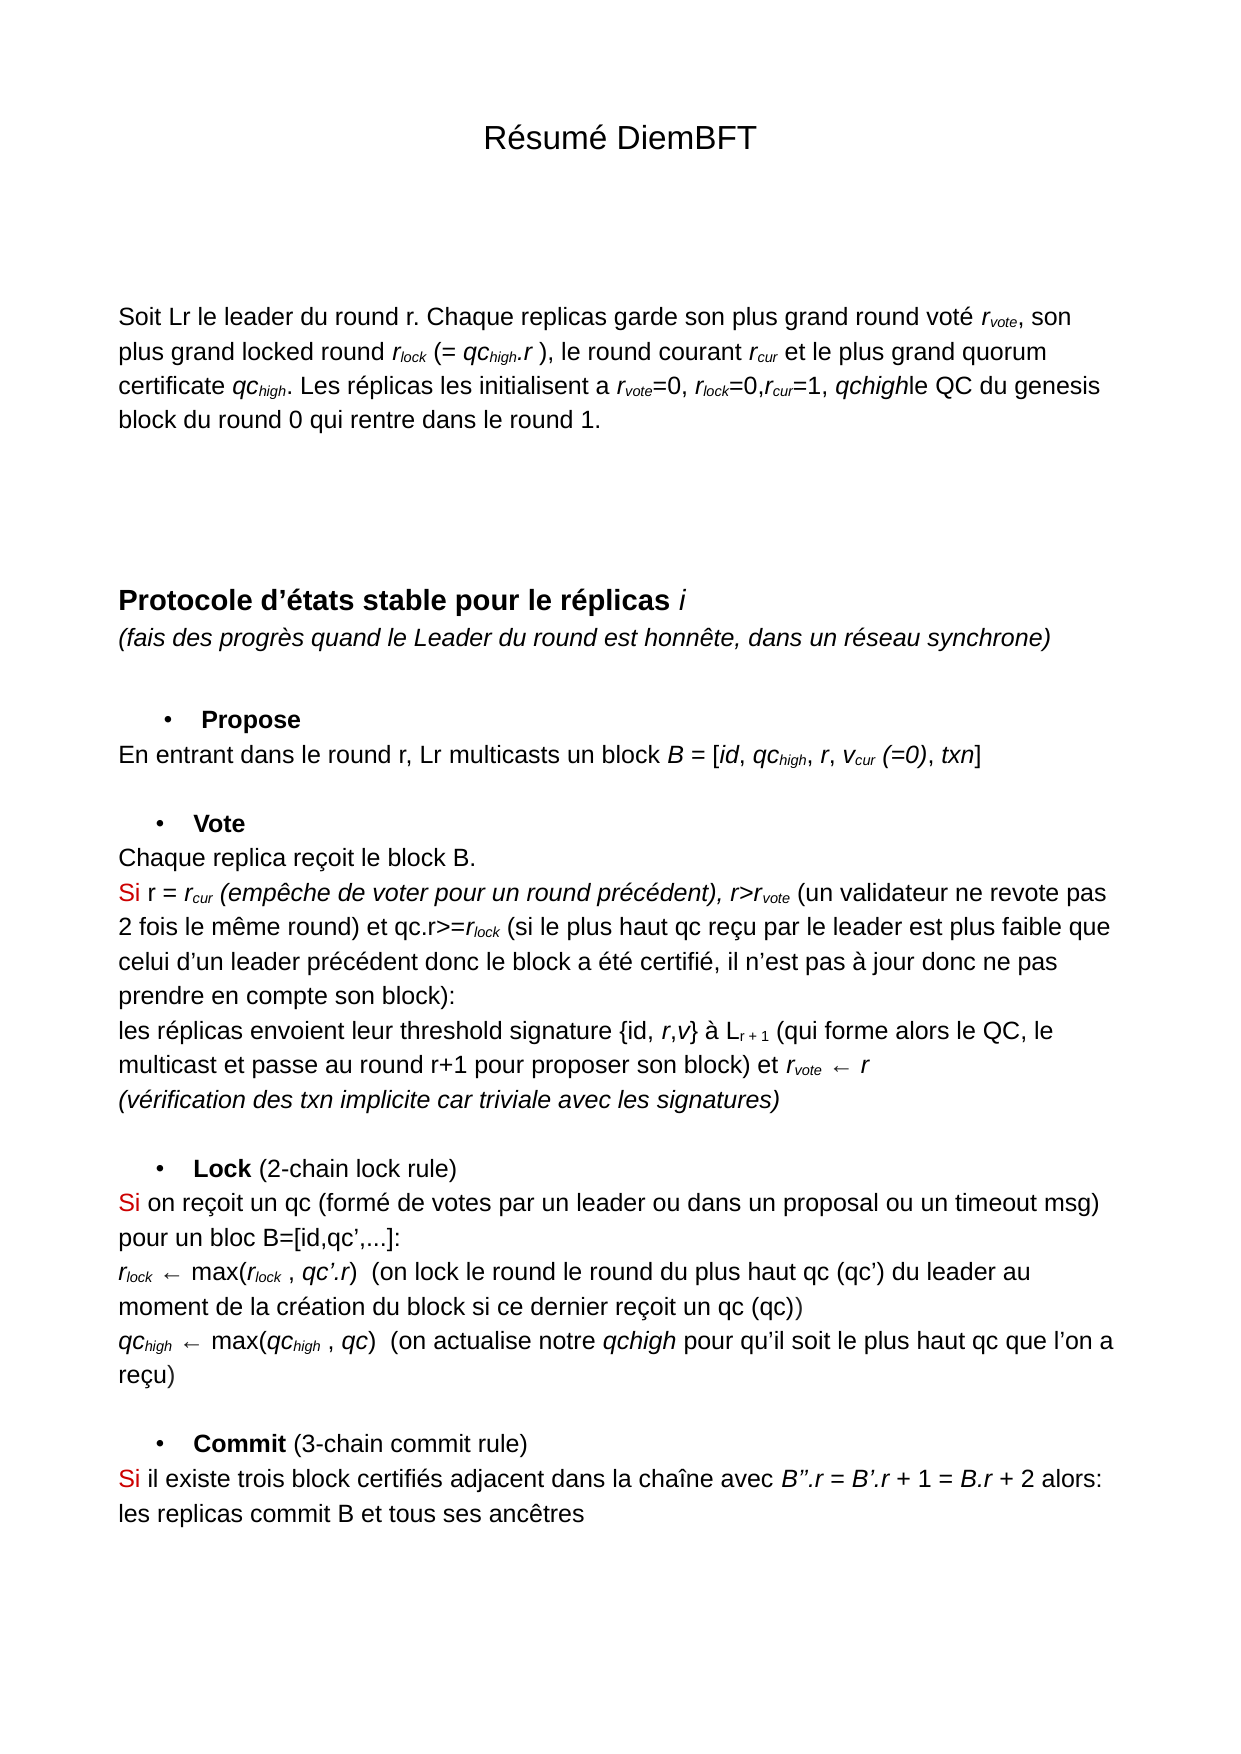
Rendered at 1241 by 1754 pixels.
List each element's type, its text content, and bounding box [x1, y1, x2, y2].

text (fais des progrès quand le Leader du round est honnête, dans un réseau synchrone) [118, 623, 1122, 652]
text En entrant dans le round r, Lr multicasts un block B = [id, qchigh, r, vcur (=0), txn] [118, 740, 1122, 768]
text les réplicas envoient leur threshold signature {id, r,v} à Lr + 1 (qui forme alors le QC, le multicast et passe au round r+1 pour proposer son block) et rvote ← r [118, 1016, 1122, 1079]
text Si on reçoit un qc (formé de votes par un leader ou dans un proposal ou un timeout msg) pour un bloc B=[id,qc’,...]: [118, 1188, 1122, 1251]
text les replicas commit B et tous ses ancêtres [118, 1498, 1122, 1527]
list Propose [163, 705, 1122, 734]
text qchigh ← max(qchigh , qc) (on actualise notre qchigh pour qu’il soit le plus haut qc que l’on a reçu) [118, 1326, 1122, 1389]
text Protocole d’états stable pour le réplicas i [118, 583, 1122, 616]
text Soit Lr le leader du round r. Chaque replicas garde son plus grand round voté rvote, son plus grand locked round rlock (= qchigh.r ), le round courant rcur et le plus grand quorum certificate qchigh. Les réplicas les initialisent a rvote=0, rlock=0,rcur=1, qchighle QC du genesis block du round 0 qui rentre dans le round 1. [118, 302, 1122, 434]
list Commit (3-chain commit rule) [156, 1429, 1122, 1458]
text (vérification des txn implicite car triviale avec les signatures) [118, 1084, 1122, 1113]
text Résumé DiemBFT [118, 118, 1122, 157]
text rlock ← max(rlock , qc’.r) (on lock le round le round du plus haut qc (qc’) du leader au moment de la création du block si ce dernier reçoit un qc (qc)) [118, 1257, 1122, 1320]
text Chaque replica reçoit le block B. [118, 843, 1122, 872]
list Lock (2-chain lock rule) [156, 1153, 1122, 1182]
text Si il existe trois block certifiés adjacent dans la chaîne avec B’’.r = B’.r + 1 = B.r + 2 alors: [118, 1464, 1122, 1493]
list Vote [156, 809, 1122, 837]
text Si r = rcur (empêche de voter pour un round précédent), r>rvote (un validateur ne revote pas 2 fois le même round) et qc.r>=rlock (si le plus haut qc reçu par le leader est plus faible que celui d’un leader précédent donc le block a été certifié, il n’est pas à jour donc ne pas prendre en compte son block): [118, 878, 1122, 1010]
